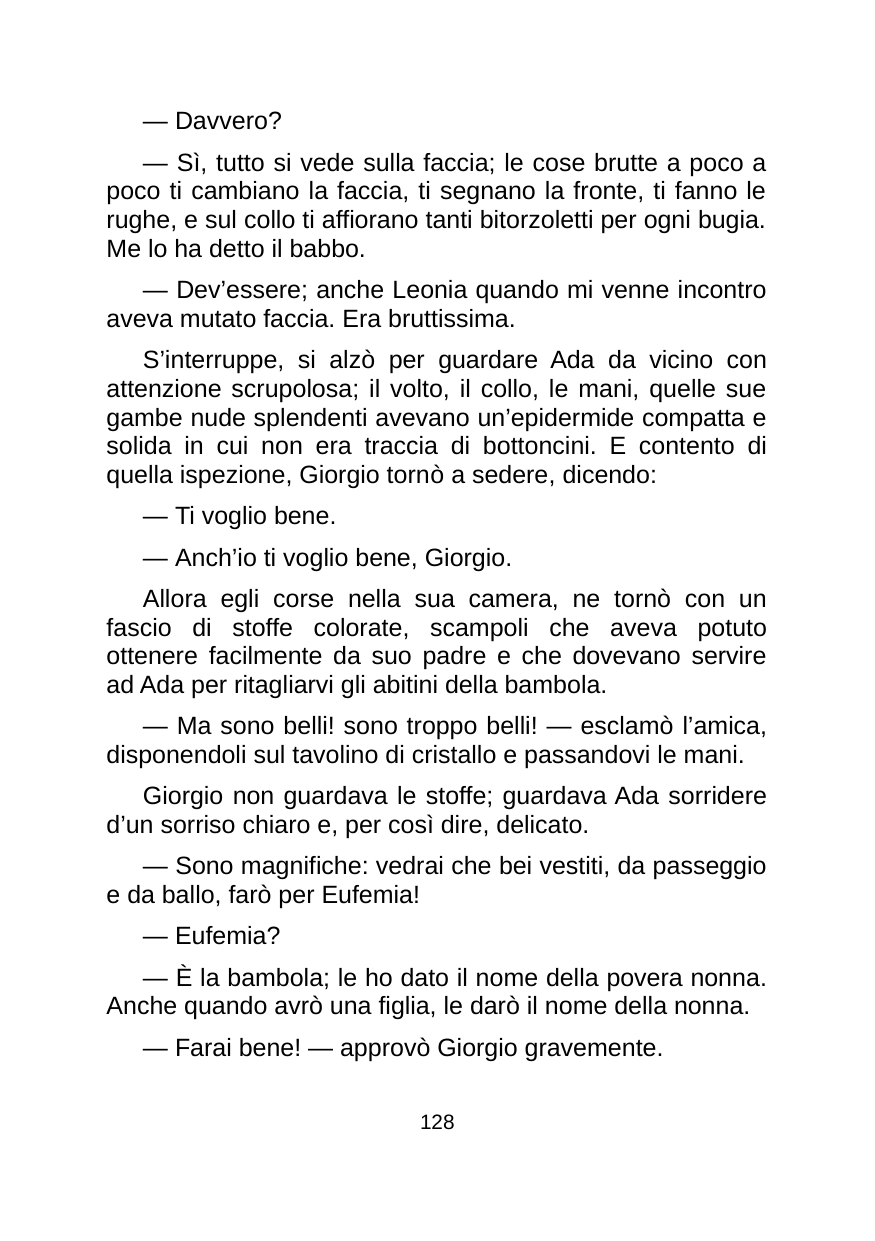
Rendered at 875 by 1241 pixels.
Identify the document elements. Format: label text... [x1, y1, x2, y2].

text Allora egli corse nella sua camera, ne tornò con un fascio di stoffe colorate, scampoli che aveva potuto ottenere facilmente da suo padre e che dovevano servire ad Ada per ritagliarvi gli abitini della bambola. [106, 584, 768, 699]
text S’interruppe, si alzò per guardare Ada da vicino con attenzione scrupolosa; il volto, il collo, le mani, quelle sue gambe nude splendenti avevano un’epidermide compatta e solida in cui non era traccia di bottoncini. E contento di quella ispezione, Giorgio tornò a sedere, dicendo: [106, 345, 768, 489]
text — Farai bene! — approvò Giorgio gravemente. [106, 1032, 768, 1061]
text — Ti voglio bene. [106, 501, 768, 530]
text — È la bambola; le ho dato il nome della povera nonna. Anche quando avrò una figlia, le darò il nome della nonna. [106, 962, 768, 1020]
text — Davvero? [106, 106, 768, 135]
text — Sì, tutto si vede sulla faccia; le cose brutte a poco a poco ti cambiano la faccia, ti segnano la fronte, ti fanno le rughe, e sul collo ti affiorano tanti bitorzoletti per ogni bugia. Me lo ha detto il babbo. [106, 147, 768, 262]
text — Ma sono belli! sono troppo belli! — esclamò l’amica, disponendoli sul tavolino di cristallo e passandovi le mani. [106, 711, 768, 769]
text — Anch’io ti voglio bene, Giorgio. [106, 542, 768, 571]
text — Eufemia? [106, 921, 768, 950]
text Giorgio non guardava le stoffe; guardava Ada sorridere d’un sorriso chiaro e, per così dire, delicato. [106, 781, 768, 839]
text — Sono magnifiche: vedrai che bei vestiti, da passeggio e da ballo, farò per Eufemia! [106, 851, 768, 909]
text — Dev’essere; anche Leonia quando mi venne incontro aveva mutato faccia. Era bruttissima. [106, 275, 768, 332]
